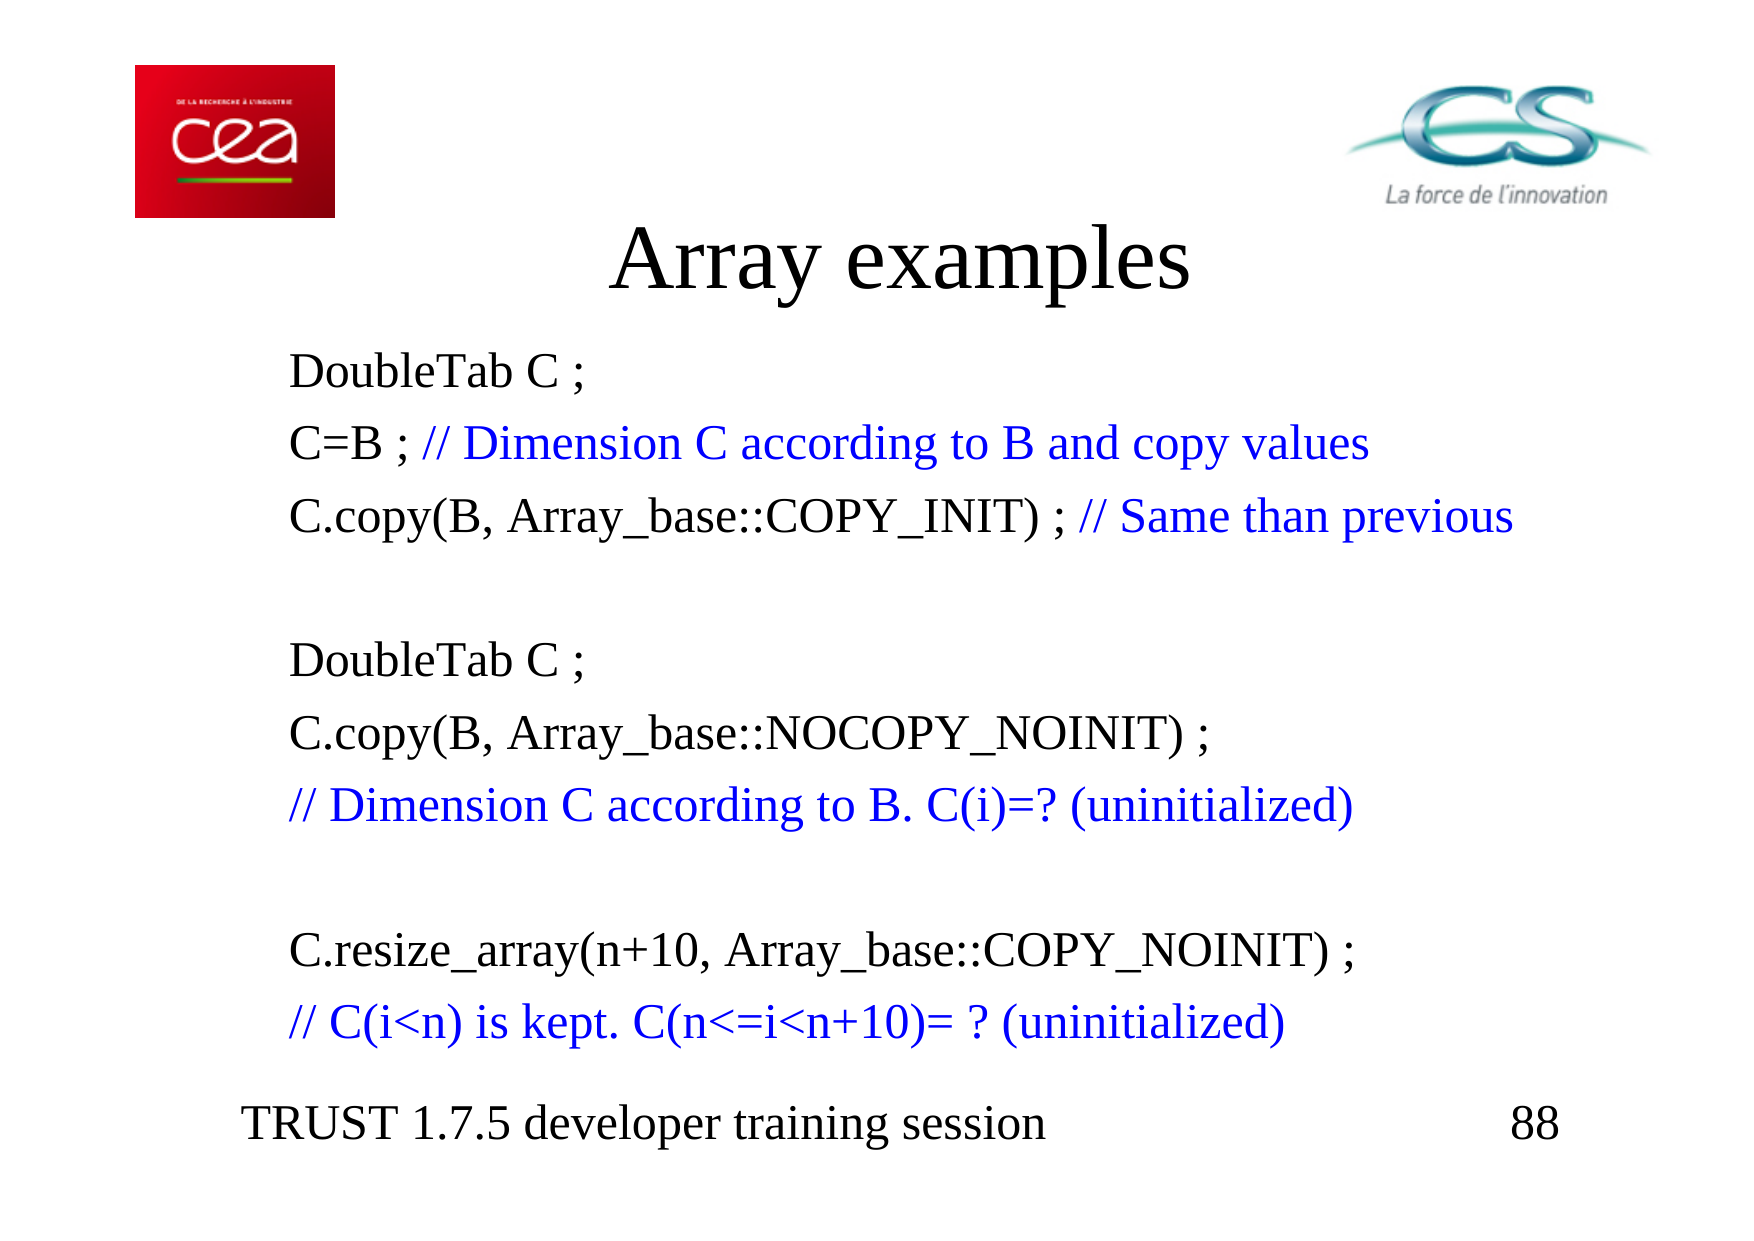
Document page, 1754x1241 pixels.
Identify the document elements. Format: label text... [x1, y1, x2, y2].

list DoubleTab C ; C=B ; // Dimension C according to B and copy values C.copy(B, Array_base::COPY_INIT) ; // Same than previous DoubleTab C ; C.copy(B, Array_base::NOCOPY_NOINIT) ; // Dimension C according to B. C(i)=? (uninitialized) C.resize_array(n+10, Array_base::COPY_NOINIT) ; // C(i<n) is kept. C(n<=i<n+10)= ? (uninitialized) [231, 329, 1640, 1071]
picture [1340, 73, 1662, 218]
picture [135, 65, 335, 218]
title Array examples [225, 127, 1576, 377]
